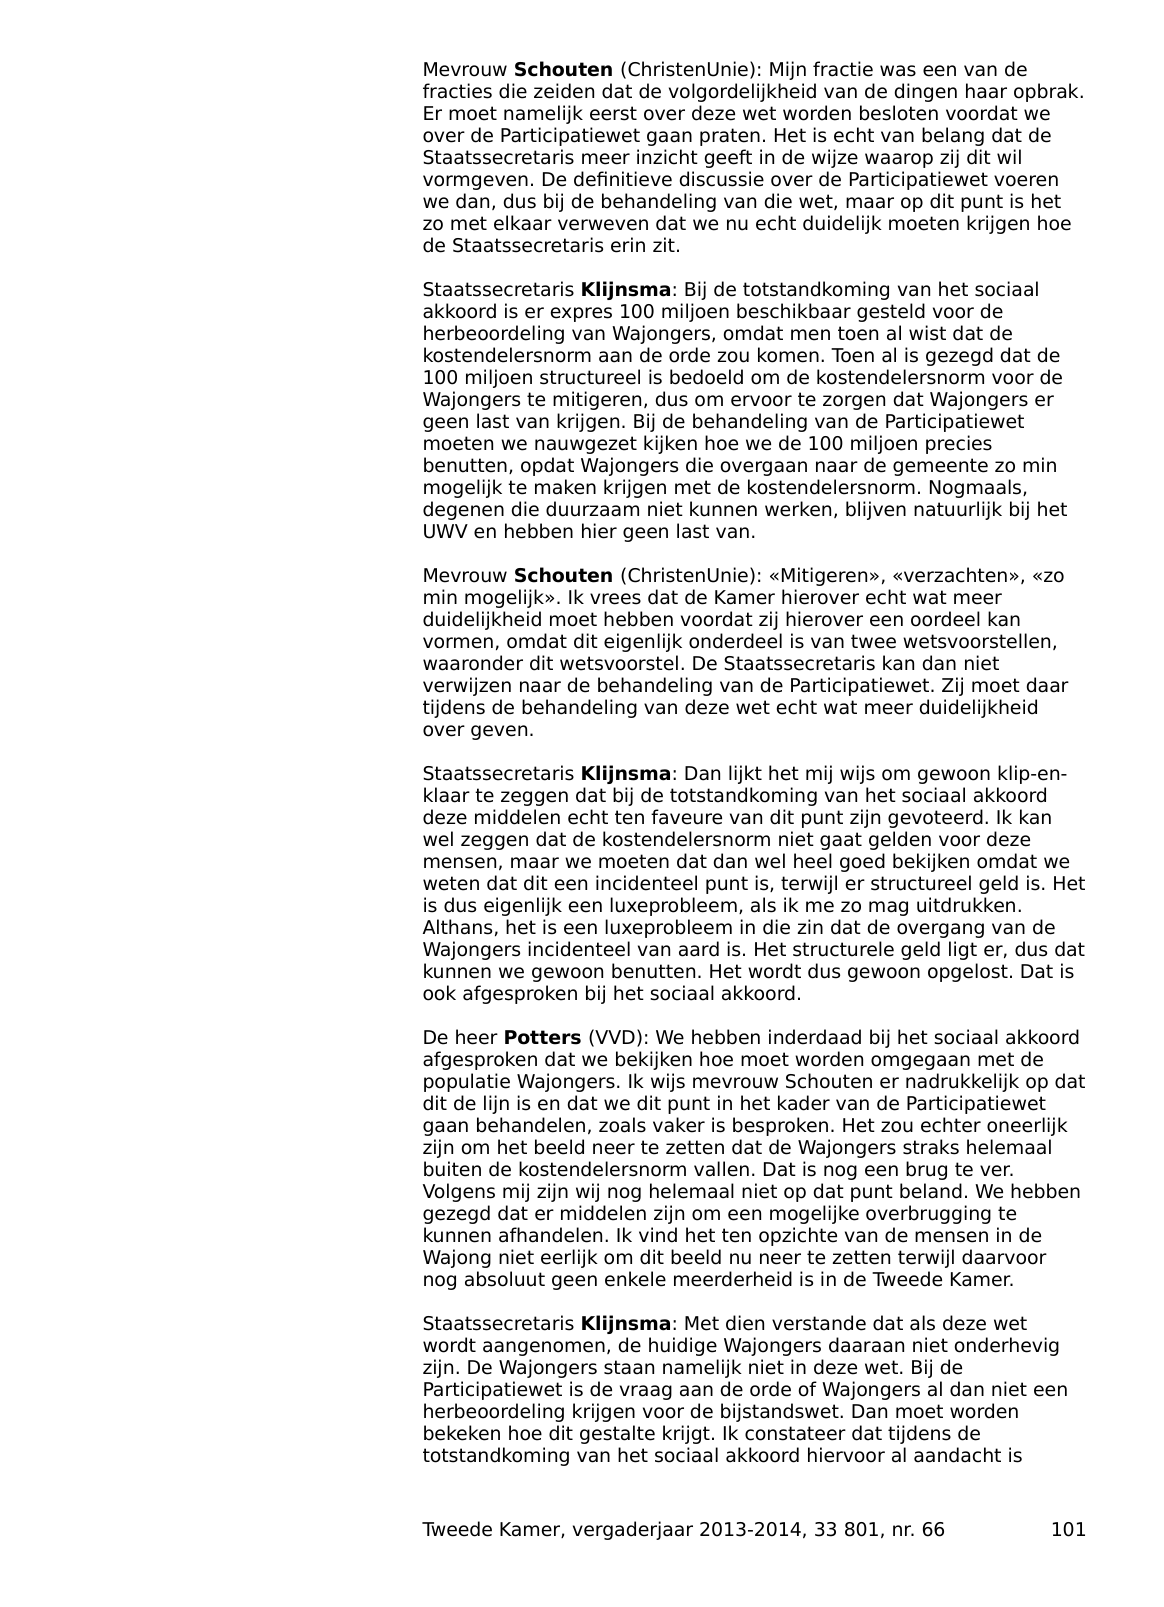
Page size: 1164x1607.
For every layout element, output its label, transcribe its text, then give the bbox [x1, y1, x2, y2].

text De heer Potters (VVD): We hebben inderdaad bij het sociaal akkoord afgesproken dat we bekijken hoe moet worden omgegaan met de populatie Wajongers. Ik wijs mevrouw Schouten er nadrukkelijk op dat dit de lijn is en dat we dit punt in het kader van de Participatiewet gaan behandelen, zoals vaker is besproken. Het zou echter oneerlijk zijn om het beeld neer te zetten dat de Wajongers straks helemaal buiten de kostendelersnorm vallen. Dat is nog een brug te ver. Volgens mij zijn wij nog helemaal niet op dat punt beland. We hebben gezegd dat er middelen zijn om een mogelijke overbrugging te kunnen afhandelen. Ik vind het ten opzichte van de mensen in de Wajong niet eerlijk om dit beeld nu neer te zetten terwijl daarvoor nog absoluut geen enkele meerderheid is in de Tweede Kamer. [422, 1027, 1087, 1291]
text Staatssecretaris Klijnsma: Dan lijkt het mij wijs om gewoon klip-en-klaar te zeggen dat bij de totstandkoming van het sociaal akkoord deze middelen echt ten faveure van dit punt zijn gevoteerd. Ik kan wel zeggen dat de kostendelersnorm niet gaat gelden voor deze mensen, maar we moeten dat dan wel heel goed bekijken omdat we weten dat dit een incidenteel punt is, terwijl er structureel geld is. Het is dus eigenlijk een luxeprobleem, als ik me zo mag uitdrukken. Althans, het is een luxeprobleem in die zin dat de overgang van de Wajongers incidenteel van aard is. Het structurele geld ligt er, dus dat kunnen we gewoon benutten. Het wordt dus gewoon opgelost. Dat is ook afgesproken bij het sociaal akkoord. [422, 763, 1087, 1005]
text Staatssecretaris Klijnsma: Met dien verstande dat als deze wet wordt aangenomen, de huidige Wajongers daaraan niet onderhevig zijn. De Wajongers staan namelijk niet in deze wet. Bij de Participatiewet is de vraag aan de orde of Wajongers al dan niet een herbeoordeling krijgen voor de bijstandswet. Dan moet worden bekeken hoe dit gestalte krijgt. Ik constateer dat tijdens de totstandkoming van het sociaal akkoord hiervoor al aandacht is [422, 1313, 1087, 1467]
text Staatssecretaris Klijnsma: Bij de totstandkoming van het sociaal akkoord is er expres 100 miljoen beschikbaar gesteld voor de herbeoordeling van Wajongers, omdat men toen al wist dat de kostendelersnorm aan de orde zou komen. Toen al is gezegd dat de 100 miljoen structureel is bedoeld om de kostendelersnorm voor de Wajongers te mitigeren, dus om ervoor te zorgen dat Wajongers er geen last van krijgen. Bij de behandeling van de Participatiewet moeten we nauwgezet kijken hoe we de 100 miljoen precies benutten, opdat Wajongers die overgaan naar de gemeente zo min mogelijk te maken krijgen met de kostendelersnorm. Nogmaals, degenen die duurzaam niet kunnen werken, blijven natuurlijk bij het UWV en hebben hier geen last van. [422, 279, 1087, 543]
text Mevrouw Schouten (ChristenUnie): Mijn fractie was een van de fracties die zeiden dat de volgordelijkheid van de dingen haar opbrak. Er moet namelijk eerst over deze wet worden besloten voordat we over de Participatiewet gaan praten. Het is echt van belang dat de Staatssecretaris meer inzicht geeft in de wijze waarop zij dit wil vormgeven. De definitieve discussie over de Participatiewet voeren we dan, dus bij de behandeling van die wet, maar op dit punt is het zo met elkaar verweven dat we nu echt duidelijk moeten krijgen hoe de Staatssecretaris erin zit. [422, 59, 1087, 257]
text Mevrouw Schouten (ChristenUnie): «Mitigeren», «verzachten», «zo min mogelijk». Ik vrees dat de Kamer hierover echt wat meer duidelijkheid moet hebben voordat zij hierover een oordeel kan vormen, omdat dit eigenlijk onderdeel is van twee wetsvoorstellen, waaronder dit wetsvoorstel. De Staatssecretaris kan dan niet verwijzen naar de behandeling van de Participatiewet. Zij moet daar tijdens de behandeling van deze wet echt wat meer duidelijkheid over geven. [422, 565, 1087, 741]
